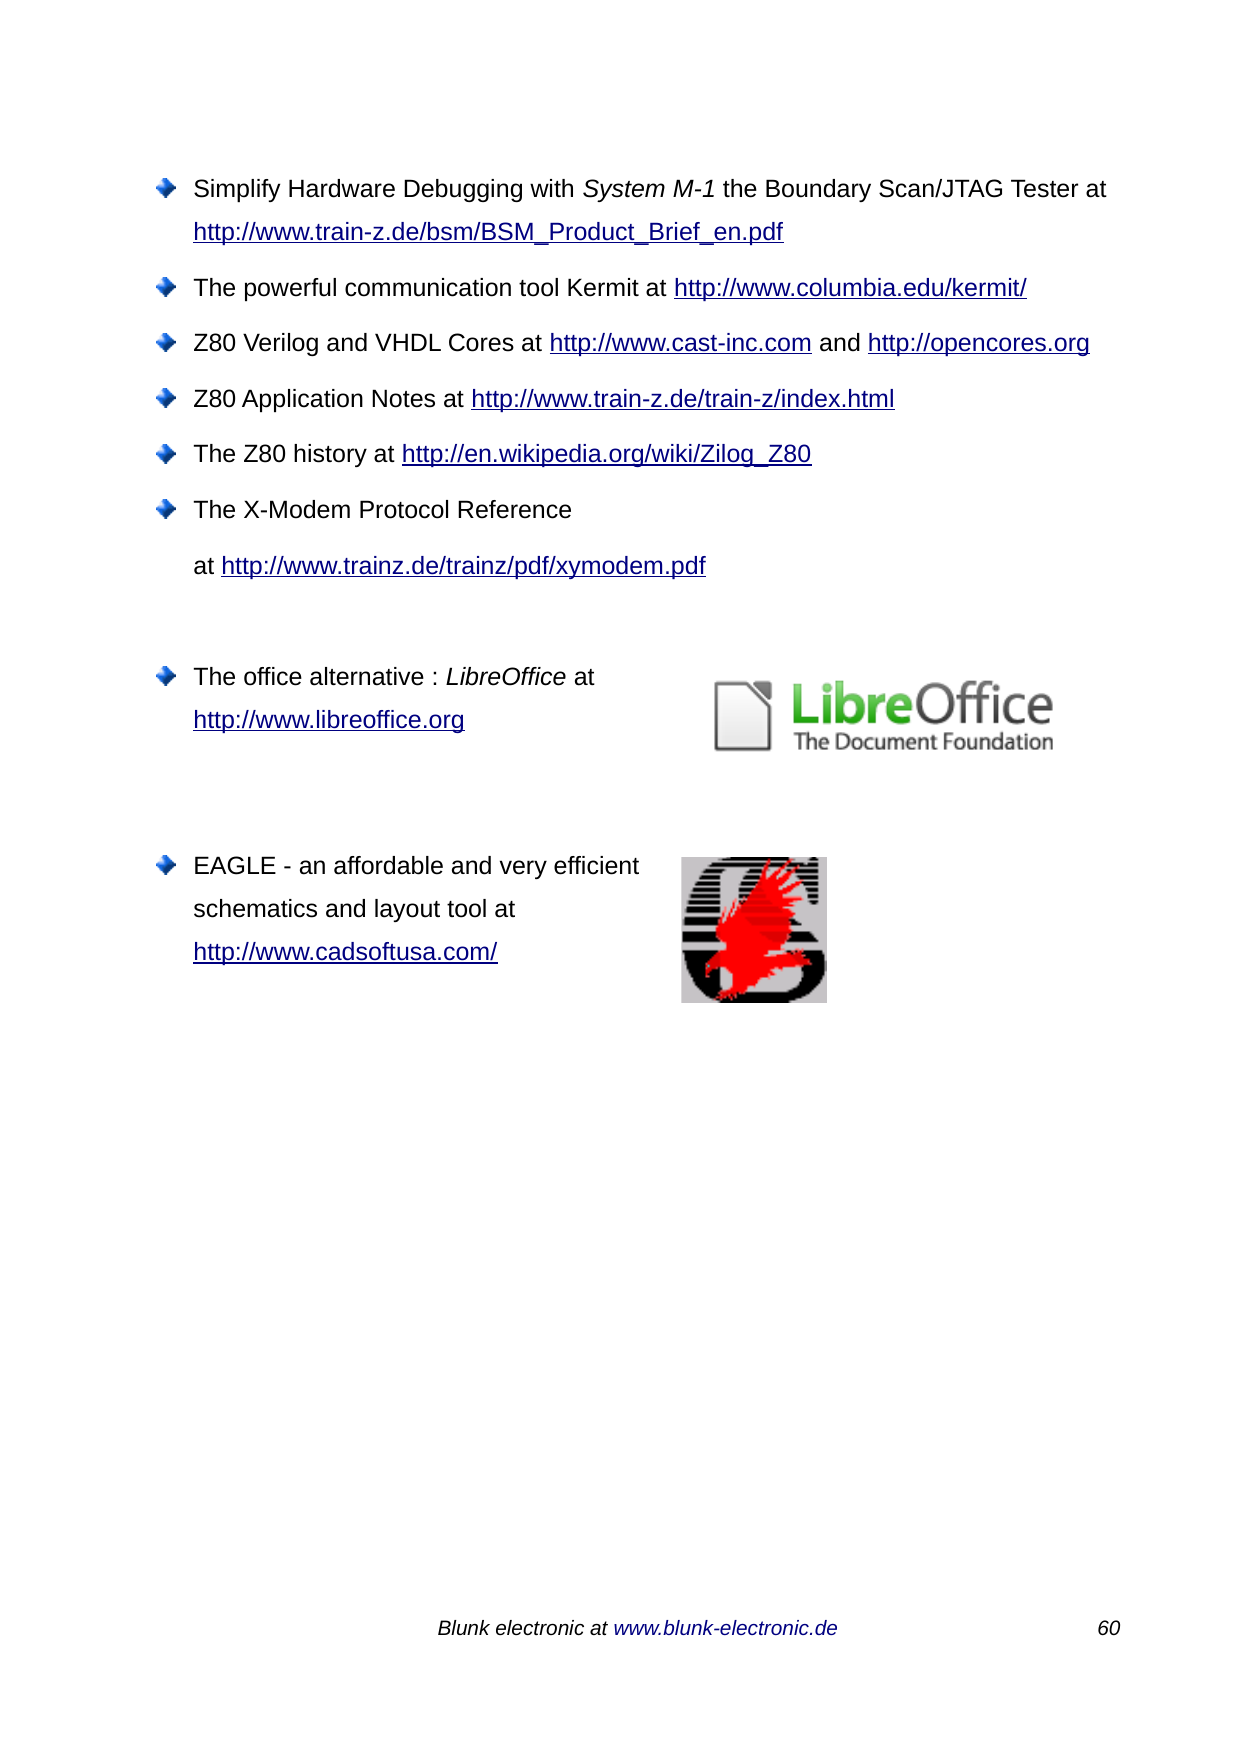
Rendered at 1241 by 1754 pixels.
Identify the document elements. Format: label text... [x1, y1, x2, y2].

picture [690, 657, 1087, 778]
list [1087, 662, 1122, 734]
picture [156, 855, 176, 875]
picture [156, 388, 176, 408]
list Simplify Hardware Debugging with System M-1 the Boundary Scan/JTAG Tester at http://www.train-z.de/bsm/BSM_Product_Brief_en.pdf [156, 174, 1122, 246]
list The X-Modem Protocol Reference [156, 495, 1122, 524]
list The Z80 history at http://en.wikipedia.org/wiki/Zilog_Z80 [156, 439, 1122, 468]
list EAGLE - an affordable and very efficient schematics and layout tool at http://www.cadsoftusa.com/ [156, 851, 1122, 966]
picture [681, 857, 827, 1003]
picture [156, 333, 176, 352]
list Z80 Application Notes at http://www.train-z.de/train-z/index.html [156, 384, 1122, 412]
picture [156, 178, 176, 198]
list Z80 Verilog and VHDL Cores at http://www.cast-inc.com and http://opencores.org [156, 328, 1122, 357]
list at http://www.trainz.de/trainz/pdf/xymodem.pdf [156, 551, 1122, 579]
picture [156, 277, 176, 297]
picture [156, 499, 176, 519]
list The office alternative : LibreOffice at http://www.libreoffice.org [156, 662, 690, 734]
picture [156, 666, 176, 686]
list The powerful communication tool Kermit at http://www.columbia.edu/kermit/ [156, 272, 1122, 301]
picture [156, 444, 176, 464]
